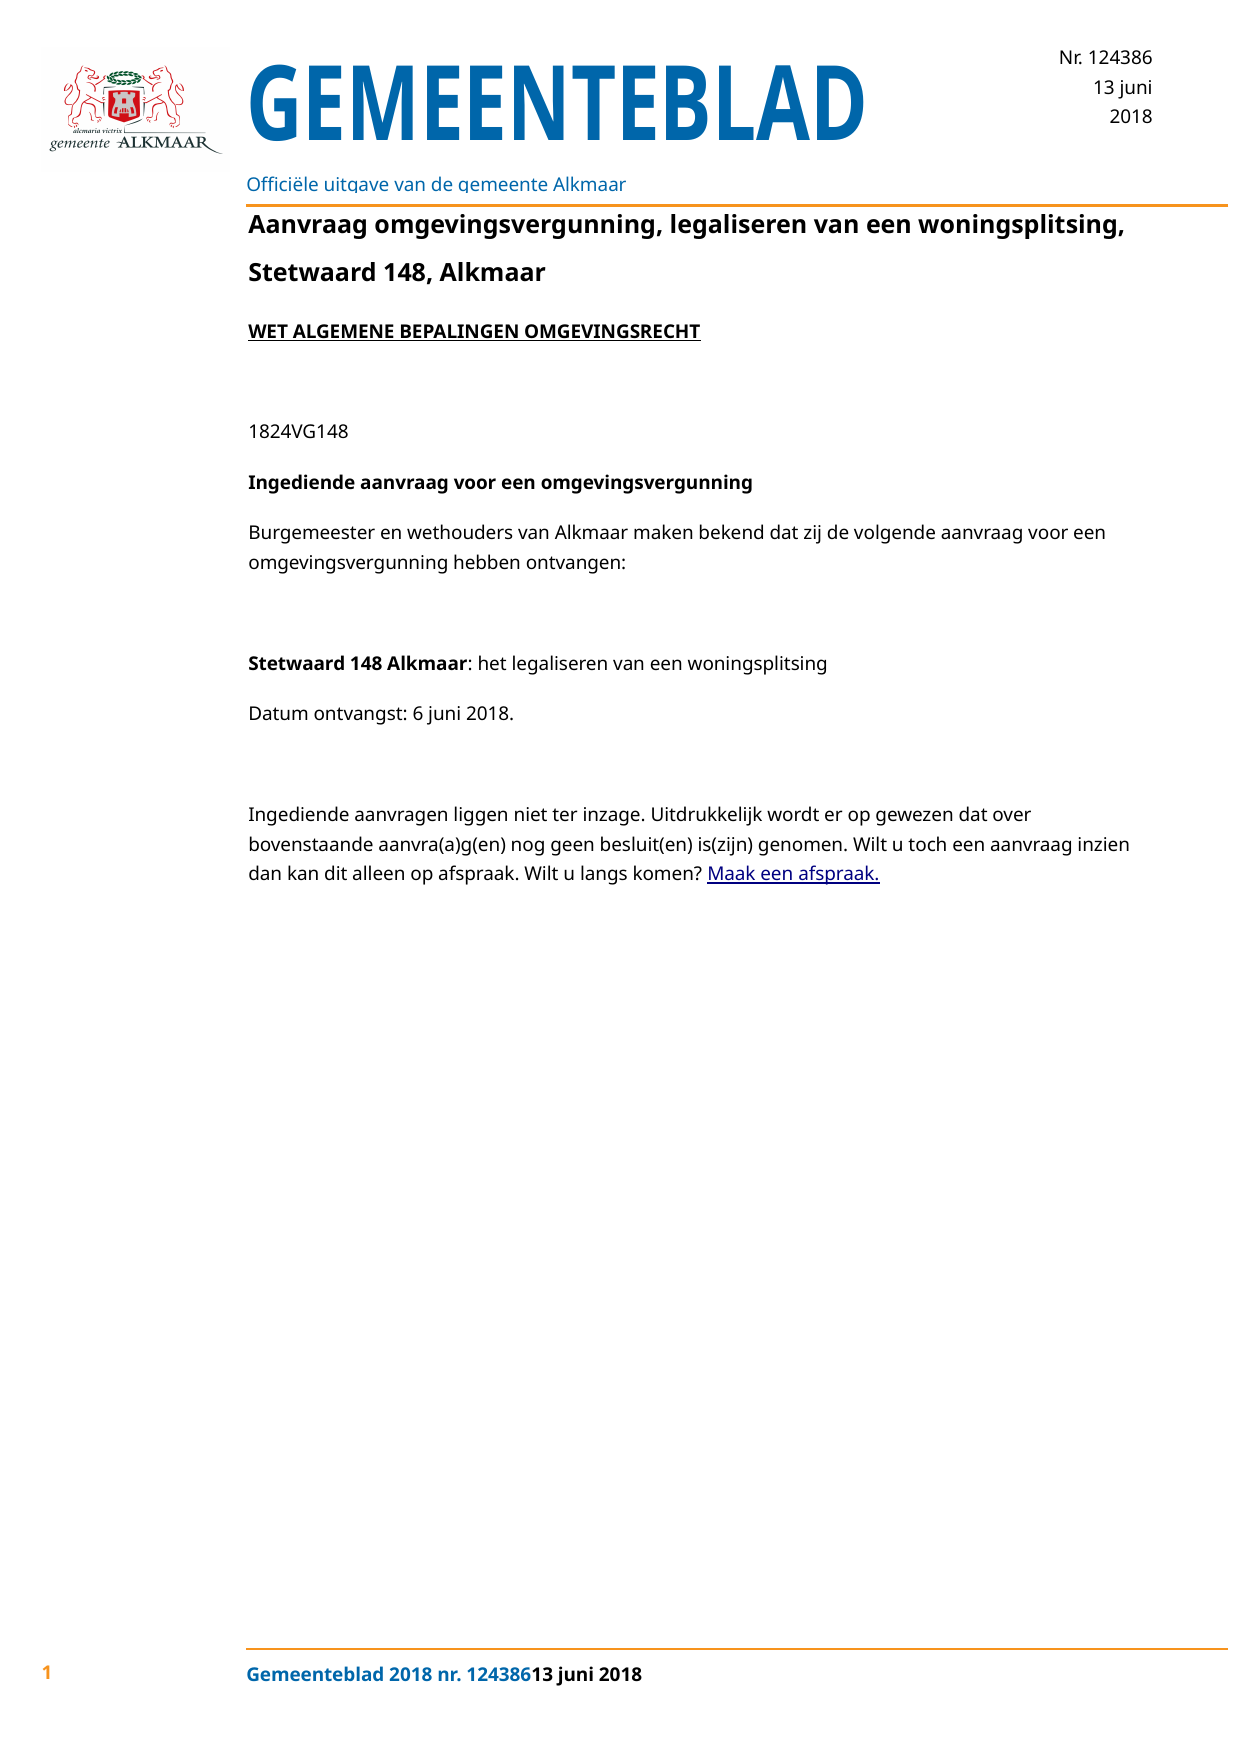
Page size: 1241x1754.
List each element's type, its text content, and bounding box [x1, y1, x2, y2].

text Aanvraag omgevingsvergunning, legaliseren van een woningsplitsing, Stetwaard 148, Alkmaar [248, 207, 1152, 288]
picture [41, 47, 231, 172]
text Ingediende aanvragen liggen niet ter inzage. Uitdrukkelijk wordt er op gewezen dat over bovenstaande aanvra(a)g(en) nog geen besluit(en) is(zijn) genomen. Wilt u toch een aanvraag inzien dan kan dit alleen op afspraak. Wilt u langs komen? Maak een afspraak. [248, 801, 1152, 886]
text Burgemeester en wethouders van Alkmaar maken bekend dat zij de volgende aanvraag voor een omgevingsvergunning hebben ontvangen: [248, 519, 1152, 575]
text Stetwaard 148 Alkmaar: het legaliseren van een woningsplitsing [248, 650, 1152, 676]
text Ingediende aanvraag voor een omgevingsvergunning [248, 469, 1152, 495]
text Datum ontvangst: 6 juni 2018. [248, 700, 1152, 726]
text WET ALGEMENE BEPALINGEN OMGEVINGSRECHT [248, 318, 1152, 344]
text 1824VG148 [248, 419, 1152, 444]
